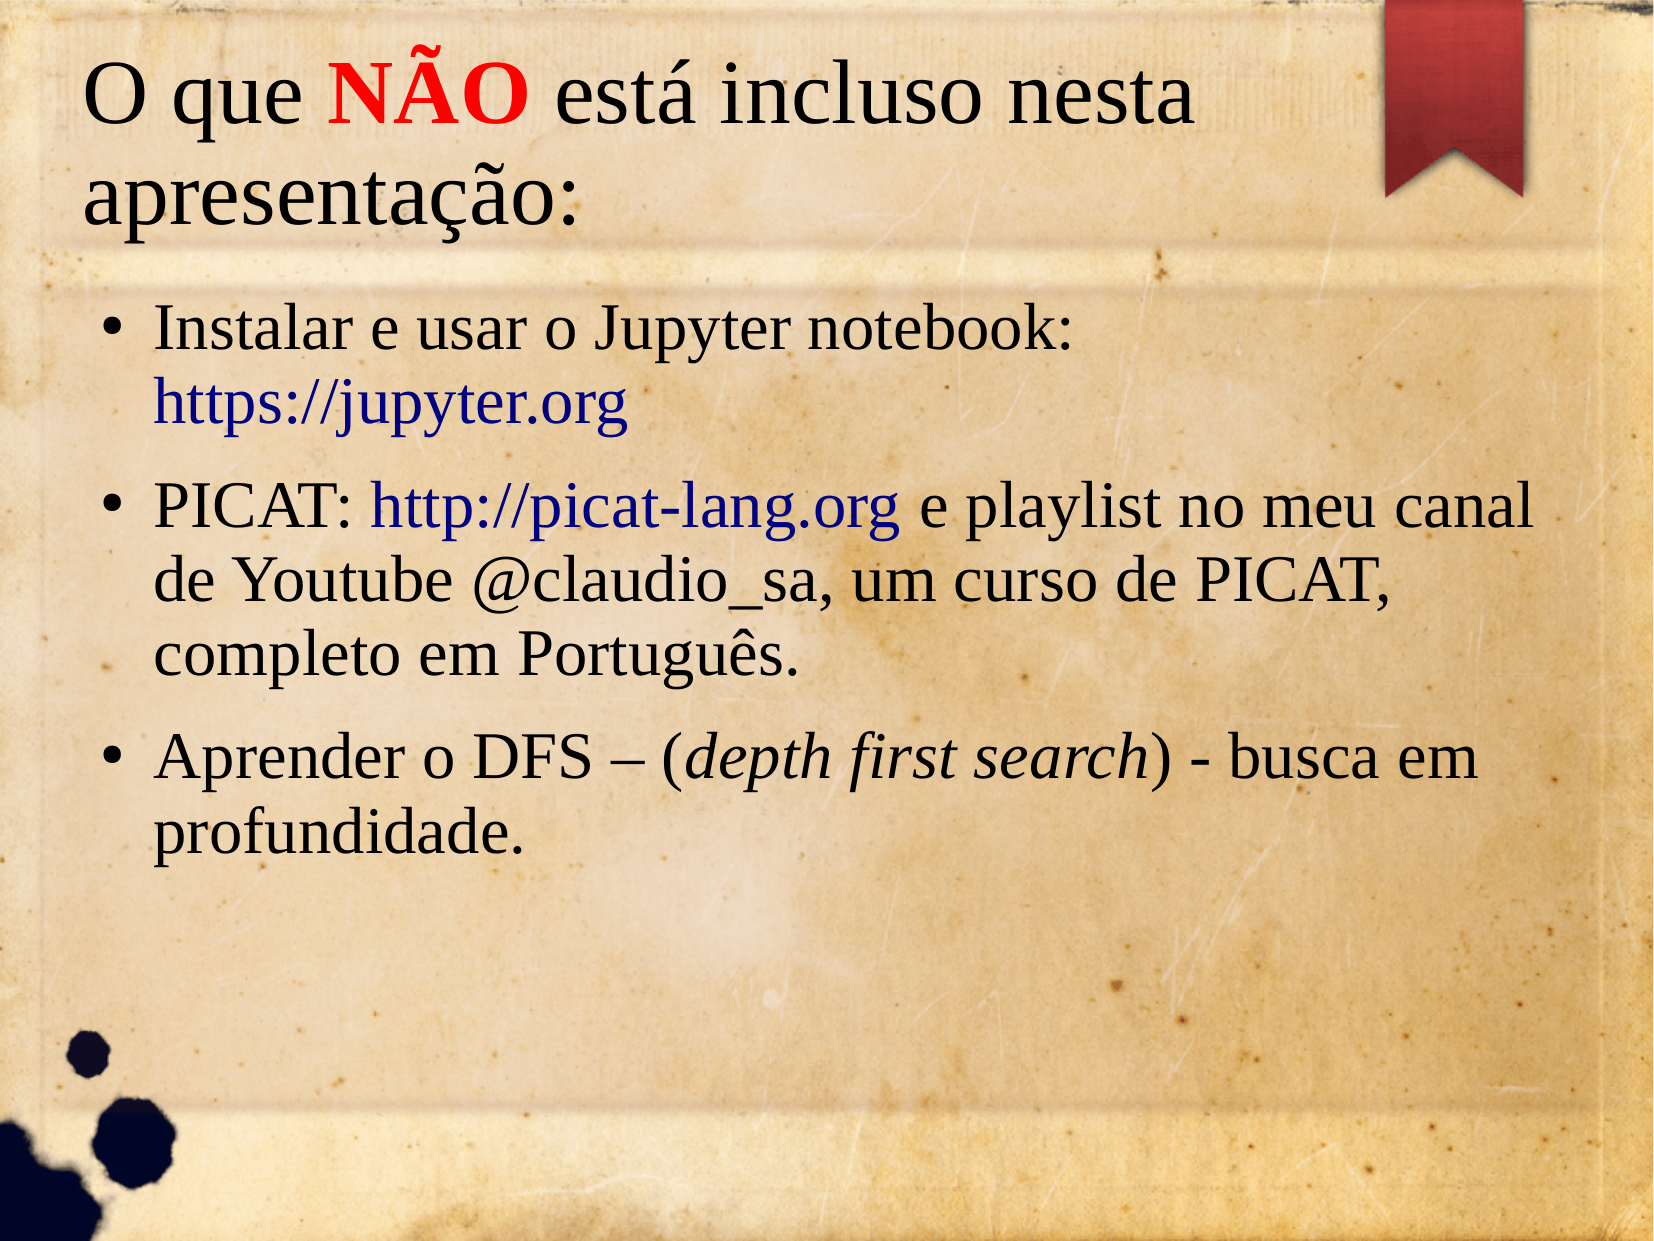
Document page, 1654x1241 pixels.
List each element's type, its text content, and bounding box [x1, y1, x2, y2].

title O que NÃO está incluso nesta apresentação: [82, 41, 1347, 245]
list Instalar e usar o Jupyter notebook: https://jupyter.org PICAT: http://picat-lang.org e playlist no meu canal de Youtube @claudio_sa, um curso de PICAT, completo em Português. Aprender o DFS – (depth first search) - busca em profundidade. [82, 290, 1538, 1010]
picture [0, 0, 1654, 1241]
